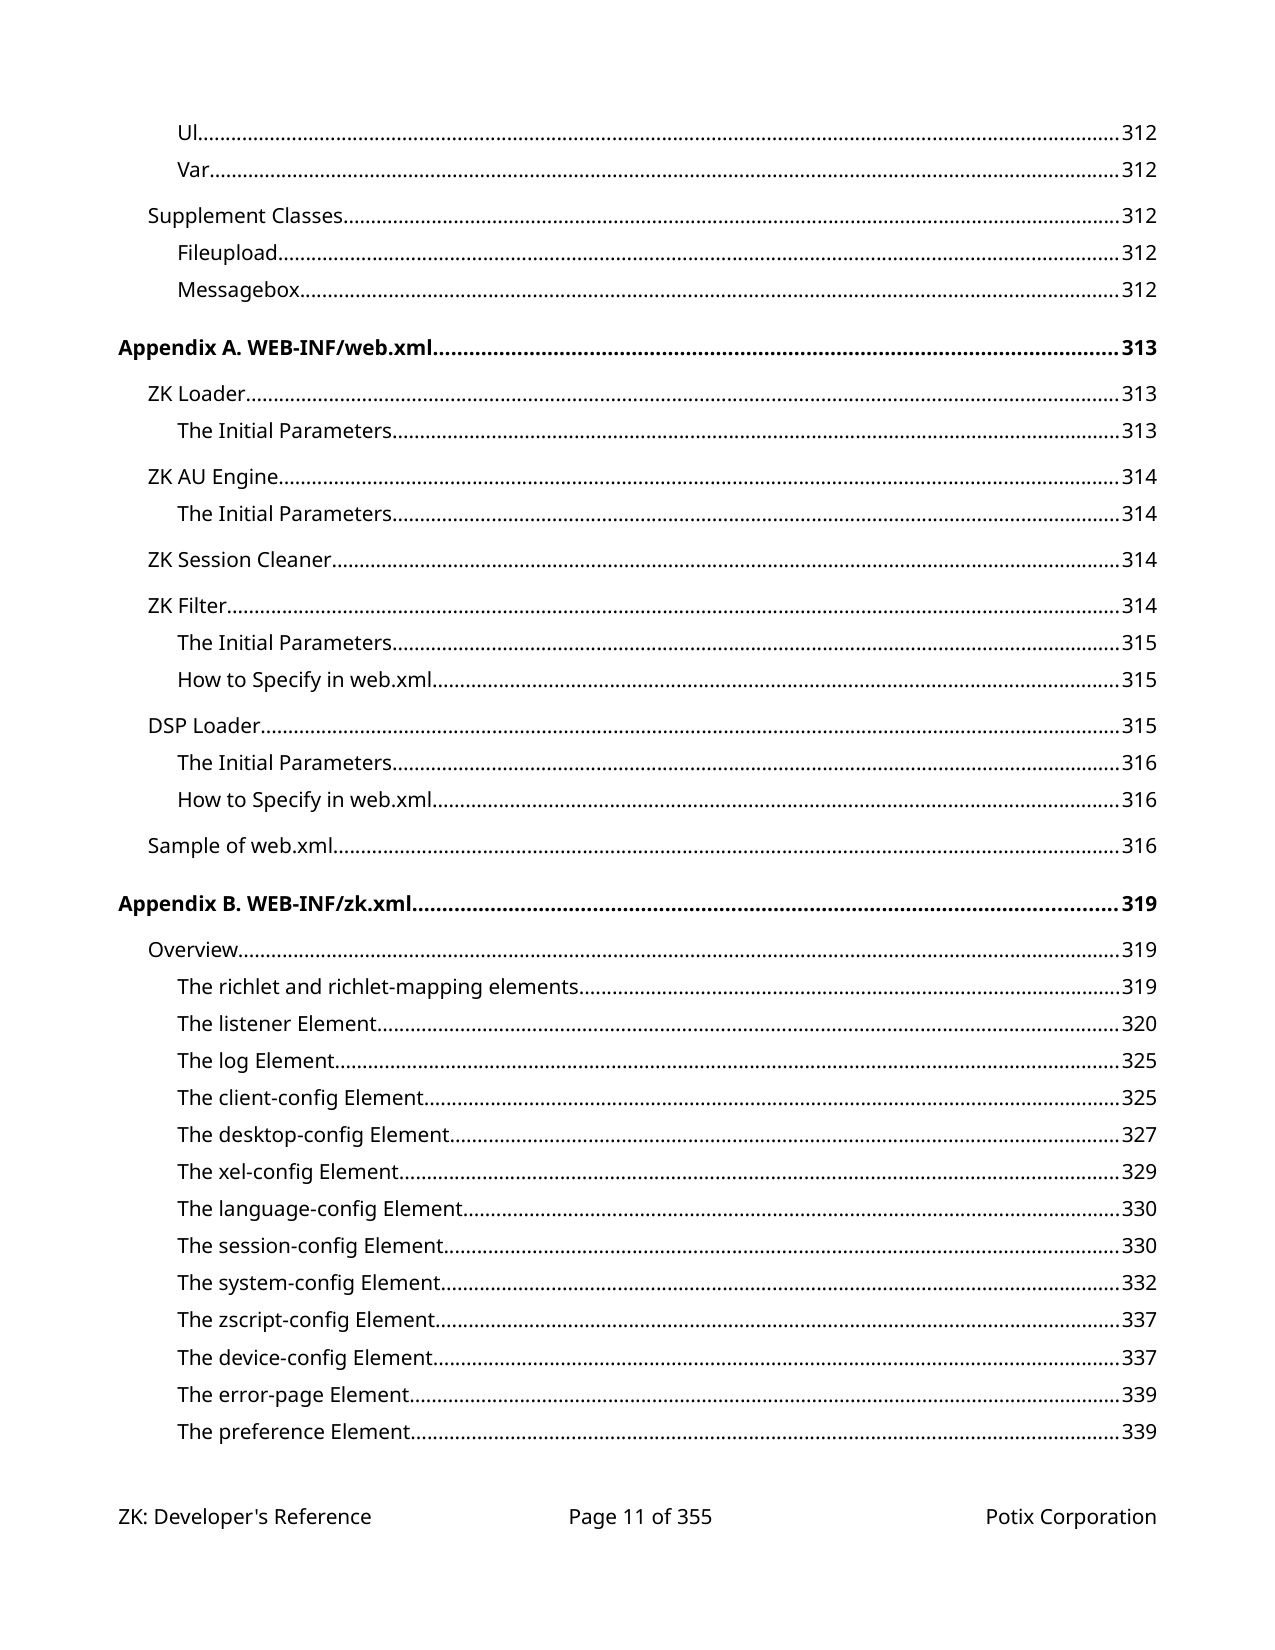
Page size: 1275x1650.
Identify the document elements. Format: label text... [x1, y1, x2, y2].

text Fileupload 312 [177, 238, 1157, 266]
text The richlet and richlet-mapping elements 319 [177, 972, 1157, 1000]
text The desktop-config Element 327 [177, 1120, 1157, 1148]
text Ul 312 [177, 118, 1157, 146]
text The Initial Parameters 313 [177, 416, 1157, 444]
text The system-config Element 332 [177, 1268, 1157, 1297]
text Overview 319 [148, 935, 1157, 963]
text The client-config Element 325 [177, 1083, 1157, 1111]
text The language-config Element 330 [177, 1194, 1157, 1223]
text The zscript-config Element 337 [177, 1306, 1157, 1334]
text Supplement Classes 312 [148, 201, 1157, 229]
text The preference Element 339 [177, 1417, 1157, 1445]
text Appendix B. WEB-INF/zk.xml 319 [118, 889, 1157, 917]
text The log Element 325 [177, 1046, 1157, 1074]
text How to Specify in web.xml 316 [177, 785, 1157, 813]
text ZK Session Cleaner 314 [148, 545, 1157, 573]
text Appendix A. WEB-INF/web.xml 313 [118, 333, 1157, 361]
text The listener Element 320 [177, 1009, 1157, 1037]
text The Initial Parameters 316 [177, 748, 1157, 776]
text The device-config Element 337 [177, 1343, 1157, 1371]
text Messagebox 312 [177, 275, 1157, 303]
text ZK Loader 313 [148, 379, 1157, 407]
text The session-config Element 330 [177, 1231, 1157, 1260]
text The xel-config Element 329 [177, 1157, 1157, 1186]
text ZK Filter 314 [148, 591, 1157, 619]
text The Initial Parameters 315 [177, 628, 1157, 656]
text How to Specify in web.xml 315 [177, 665, 1157, 693]
text Var 312 [177, 155, 1157, 183]
text The error-page Element 339 [177, 1380, 1157, 1408]
text DSP Loader 315 [148, 711, 1157, 739]
text Sample of web.xml 316 [148, 831, 1157, 859]
text ZK AU Engine 314 [148, 462, 1157, 490]
text The Initial Parameters 314 [177, 499, 1157, 527]
